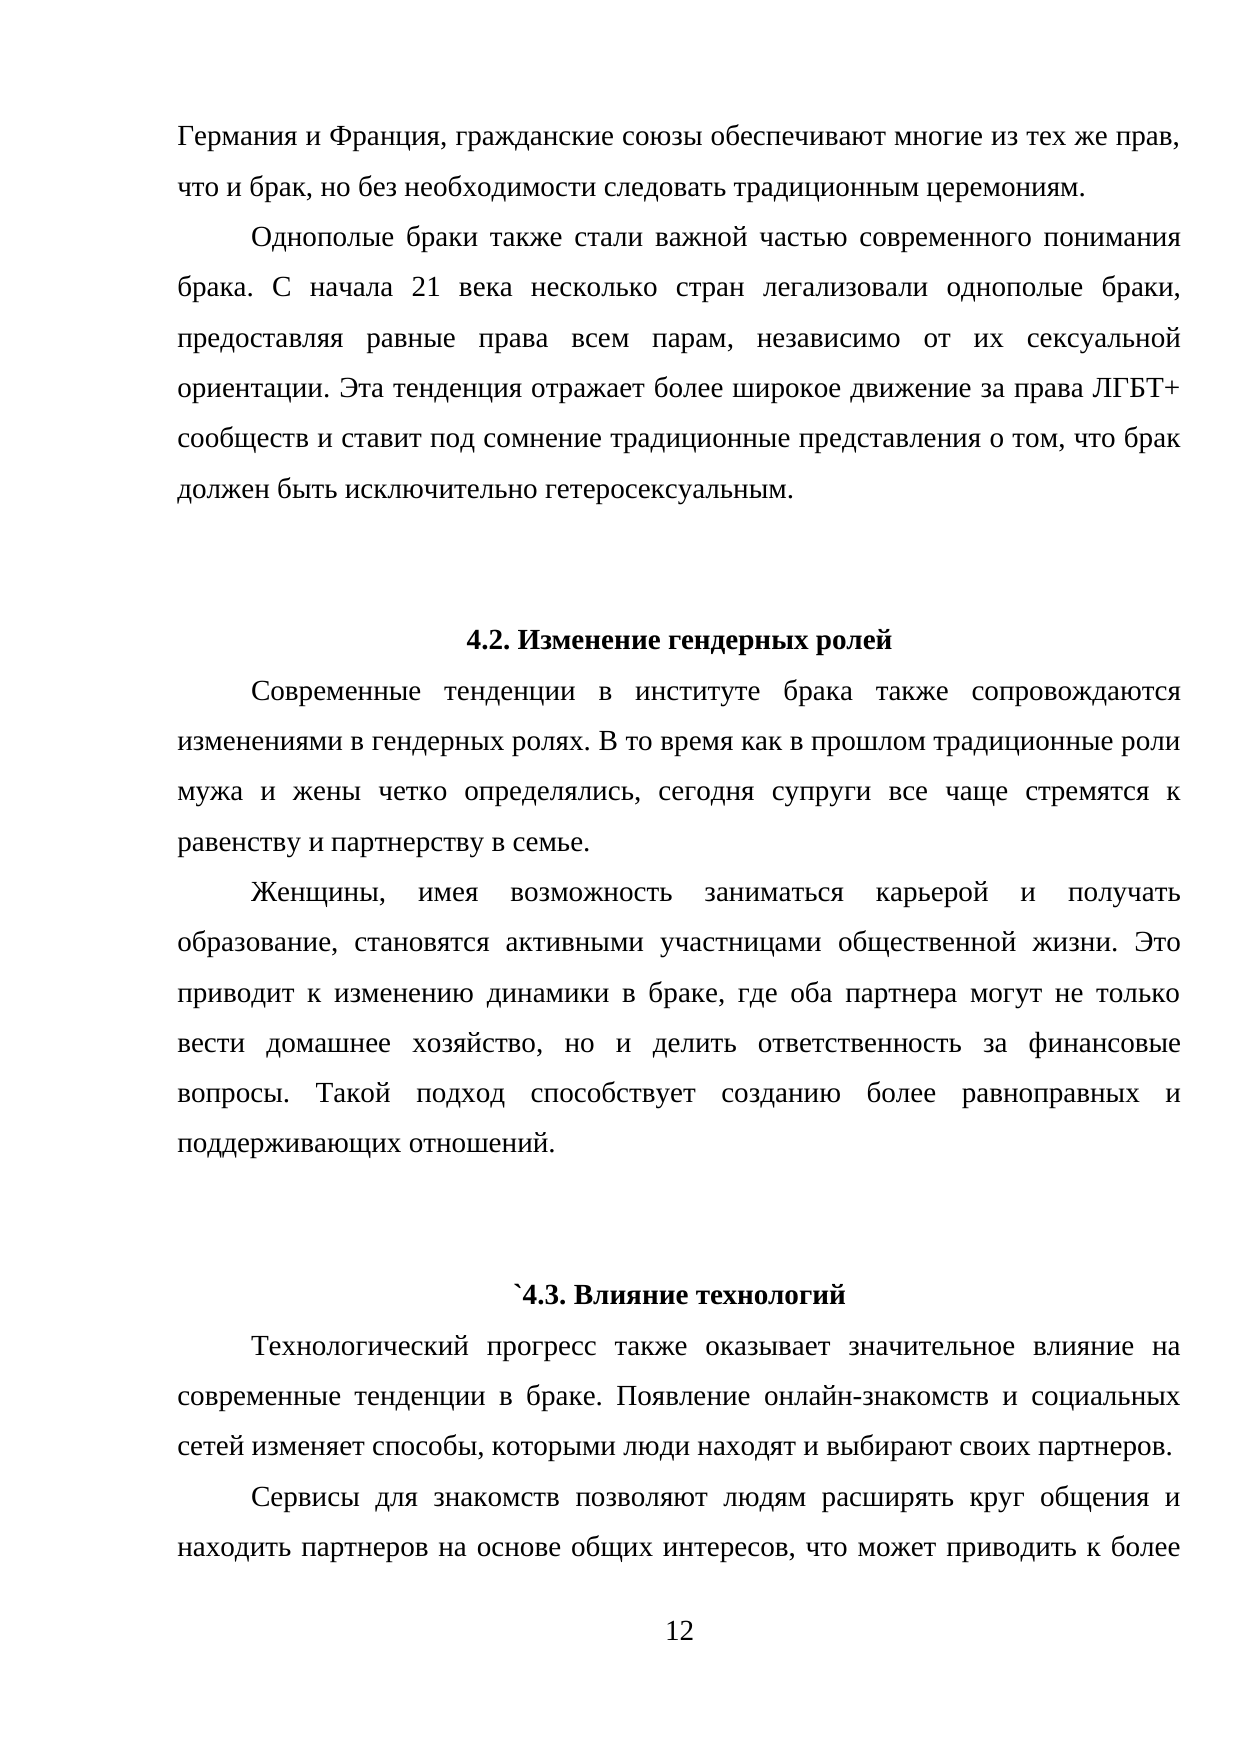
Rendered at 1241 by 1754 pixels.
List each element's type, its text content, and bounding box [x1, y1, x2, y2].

subtitle `4.3. Влияние технологий [177, 1277, 1182, 1311]
text Однополые браки также стали важной частью современного понимания брака. С начала 21 века несколько стран легализовали однополые браки, предоставляя равные права всем парам, независимо от их сексуальной ориентации. Эта тенденция отражает более широкое движение за права ЛГБТ+ сообществ и ставит под сомнение традиционные представления о том, что брак должен быть исключительно гетеросексуальным. [177, 219, 1182, 504]
text Технологический прогресс также оказывает значительное влияние на современные тенденции в браке. Появление онлайн-знакомств и социальных сетей изменяет способы, которыми люди находят и выбирают своих партнеров. [177, 1328, 1182, 1462]
text Германия и Франция, гражданские союзы обеспечивают многие из тех же прав, что и брак, но без необходимости следовать традиционным церемониям. [177, 118, 1182, 202]
subtitle 4.2. Изменение гендерных ролей [177, 622, 1182, 656]
text Современные тенденции в институте брака также сопровождаются изменениями в гендерных ролях. В то время как в прошлом традиционные роли мужа и жены четко определялись, сегодня супруги все чаще стремятся к равенству и партнерству в семье. [177, 673, 1182, 857]
text Женщины, имея возможность заниматься карьерой и получать образование, становятся активными участницами общественной жизни. Это приводит к изменению динамики в браке, где оба партнера могут не только вести домашнее хозяйство, но и делить ответственность за финансовые вопросы. Такой подход способствует созданию более равноправных и поддерживающих отношений. [177, 874, 1182, 1159]
text Сервисы для знакомств позволяют людям расширять круг общения и находить партнеров на основе общих интересов, что может приводить к более [177, 1479, 1182, 1562]
